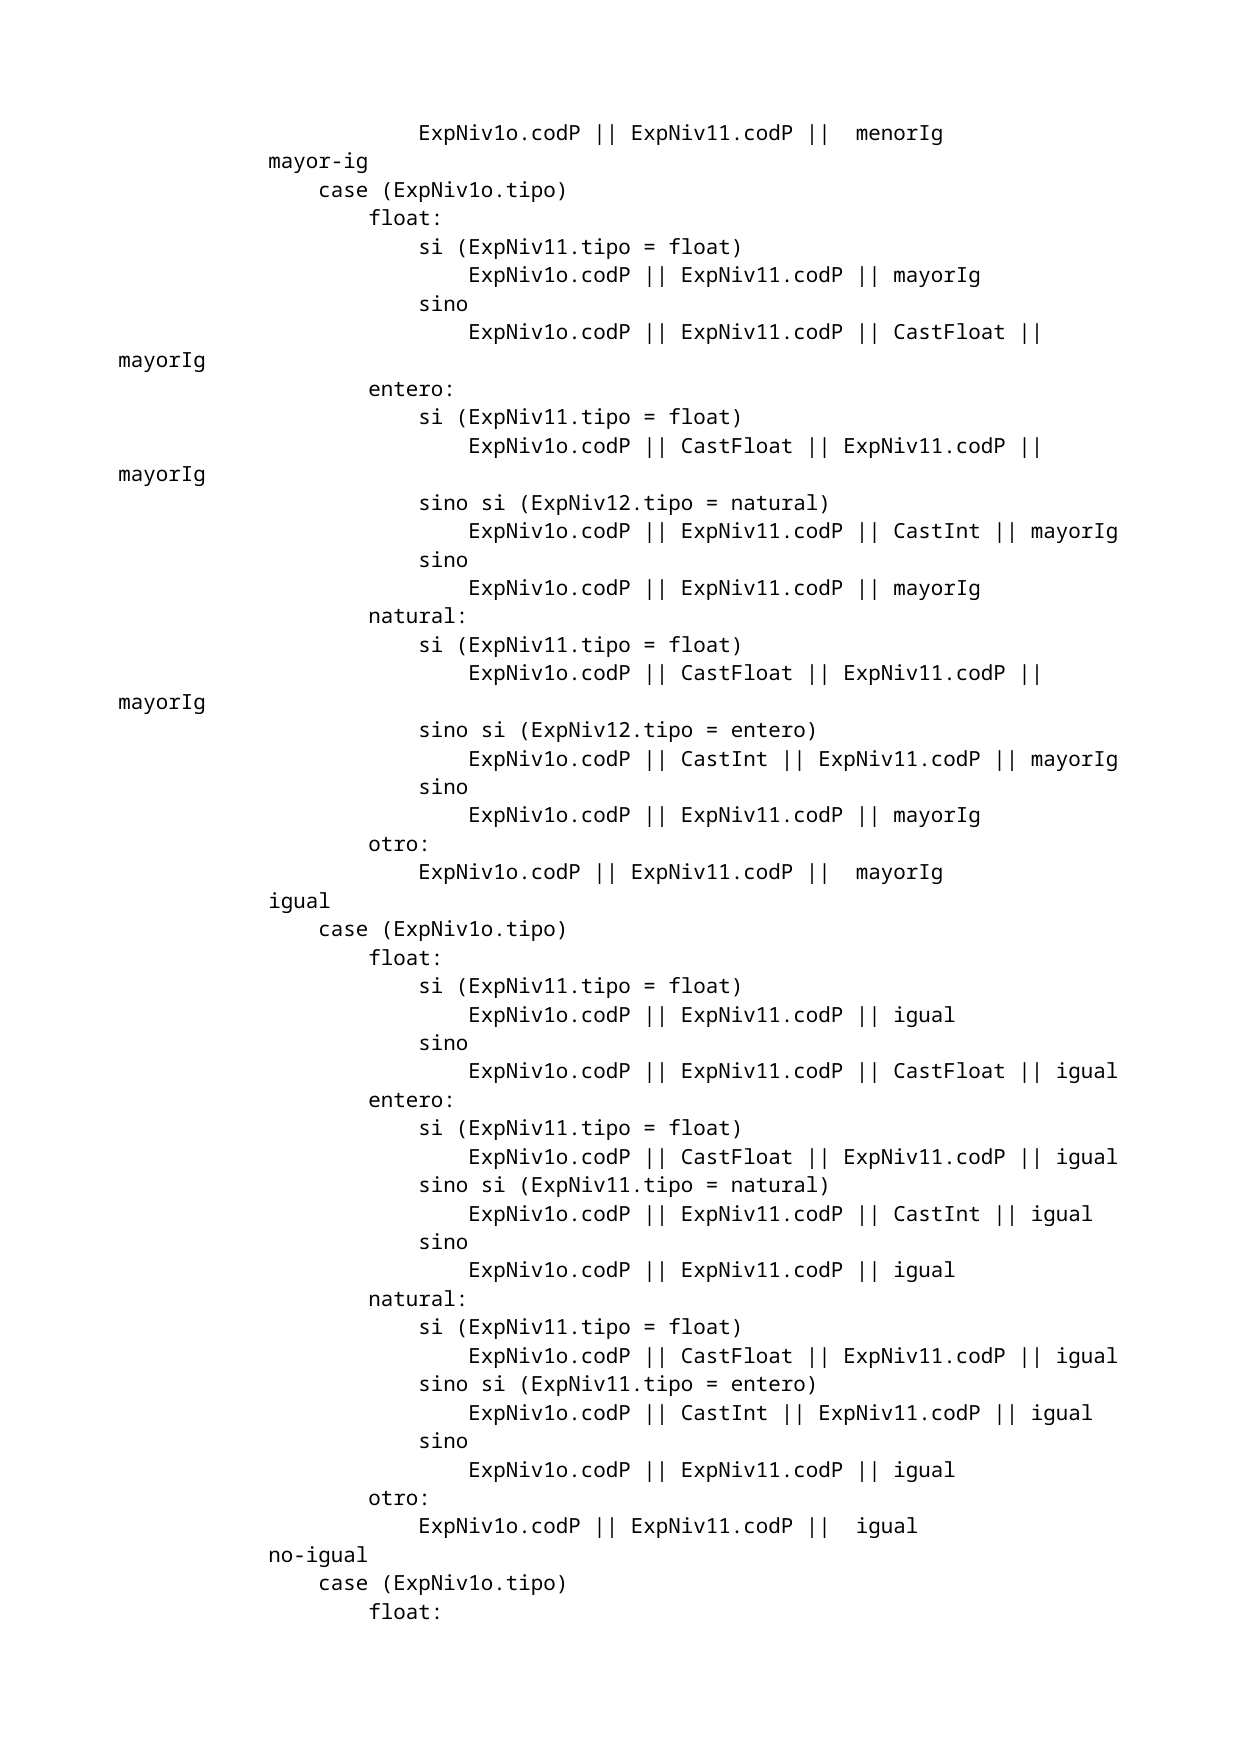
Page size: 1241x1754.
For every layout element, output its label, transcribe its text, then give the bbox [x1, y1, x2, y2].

text ExpNiv1o.codP || CastFloat || ExpNiv11.codP || mayorIg [118, 431, 1122, 488]
text sino [118, 772, 1122, 801]
text mayor-ig [118, 147, 1122, 175]
text float: [118, 203, 1122, 232]
text sino [118, 1227, 1122, 1256]
text float: [118, 1597, 1122, 1625]
text otro: [118, 1483, 1122, 1512]
text igual [118, 886, 1122, 914]
text ExpNiv1o.codP || ExpNiv11.codP || igual [118, 1455, 1122, 1483]
text si (ExpNiv11.tipo = float) [118, 630, 1122, 658]
text si (ExpNiv11.tipo = float) [118, 1113, 1122, 1142]
text ExpNiv1o.codP || CastFloat || ExpNiv11.codP || igual [118, 1142, 1122, 1170]
text ExpNiv1o.codP || ExpNiv11.codP || mayorIg [118, 573, 1122, 602]
text ExpNiv1o.codP || CastInt || ExpNiv11.codP || mayorIg [118, 744, 1122, 772]
text entero: [118, 374, 1122, 402]
text ExpNiv1o.codP || CastInt || ExpNiv11.codP || igual [118, 1398, 1122, 1426]
text sino [118, 1426, 1122, 1455]
text si (ExpNiv11.tipo = float) [118, 402, 1122, 431]
text ExpNiv1o.codP || ExpNiv11.codP || igual [118, 1256, 1122, 1284]
text no-igual [118, 1540, 1122, 1568]
text otro: [118, 829, 1122, 857]
text ExpNiv1o.codP || ExpNiv11.codP || CastInt || igual [118, 1199, 1122, 1227]
text sino si (ExpNiv11.tipo = natural) [118, 1170, 1122, 1199]
text sino si (ExpNiv12.tipo = natural) [118, 488, 1122, 516]
text sino si (ExpNiv11.tipo = entero) [118, 1369, 1122, 1398]
text si (ExpNiv11.tipo = float) [118, 232, 1122, 260]
text ExpNiv1o.codP || ExpNiv11.codP || menorIg [118, 118, 1122, 147]
text si (ExpNiv11.tipo = float) [118, 971, 1122, 1000]
text case (ExpNiv1o.tipo) [118, 175, 1122, 203]
text si (ExpNiv11.tipo = float) [118, 1312, 1122, 1341]
text case (ExpNiv1o.tipo) [118, 914, 1122, 943]
text ExpNiv1o.codP || ExpNiv11.codP || CastFloat || igual [118, 1057, 1122, 1085]
text ExpNiv1o.codP || ExpNiv11.codP || CastFloat || mayorIg [118, 317, 1122, 374]
text sino [118, 289, 1122, 317]
text natural: [118, 602, 1122, 630]
text ExpNiv1o.codP || ExpNiv11.codP || CastInt || mayorIg [118, 516, 1122, 545]
text sino [118, 545, 1122, 573]
text natural: [118, 1284, 1122, 1312]
text entero: [118, 1085, 1122, 1113]
text case (ExpNiv1o.tipo) [118, 1568, 1122, 1597]
text ExpNiv1o.codP || ExpNiv11.codP || mayorIg [118, 260, 1122, 289]
text ExpNiv1o.codP || ExpNiv11.codP || igual [118, 1000, 1122, 1028]
text ExpNiv1o.codP || ExpNiv11.codP || mayorIg [118, 801, 1122, 829]
text ExpNiv1o.codP || ExpNiv11.codP || igual [118, 1512, 1122, 1540]
text sino si (ExpNiv12.tipo = entero) [118, 715, 1122, 744]
text sino [118, 1028, 1122, 1057]
text ExpNiv1o.codP || CastFloat || ExpNiv11.codP || igual [118, 1341, 1122, 1369]
text ExpNiv1o.codP || ExpNiv11.codP || mayorIg [118, 857, 1122, 886]
text float: [118, 943, 1122, 971]
text ExpNiv1o.codP || CastFloat || ExpNiv11.codP || mayorIg [118, 658, 1122, 715]
